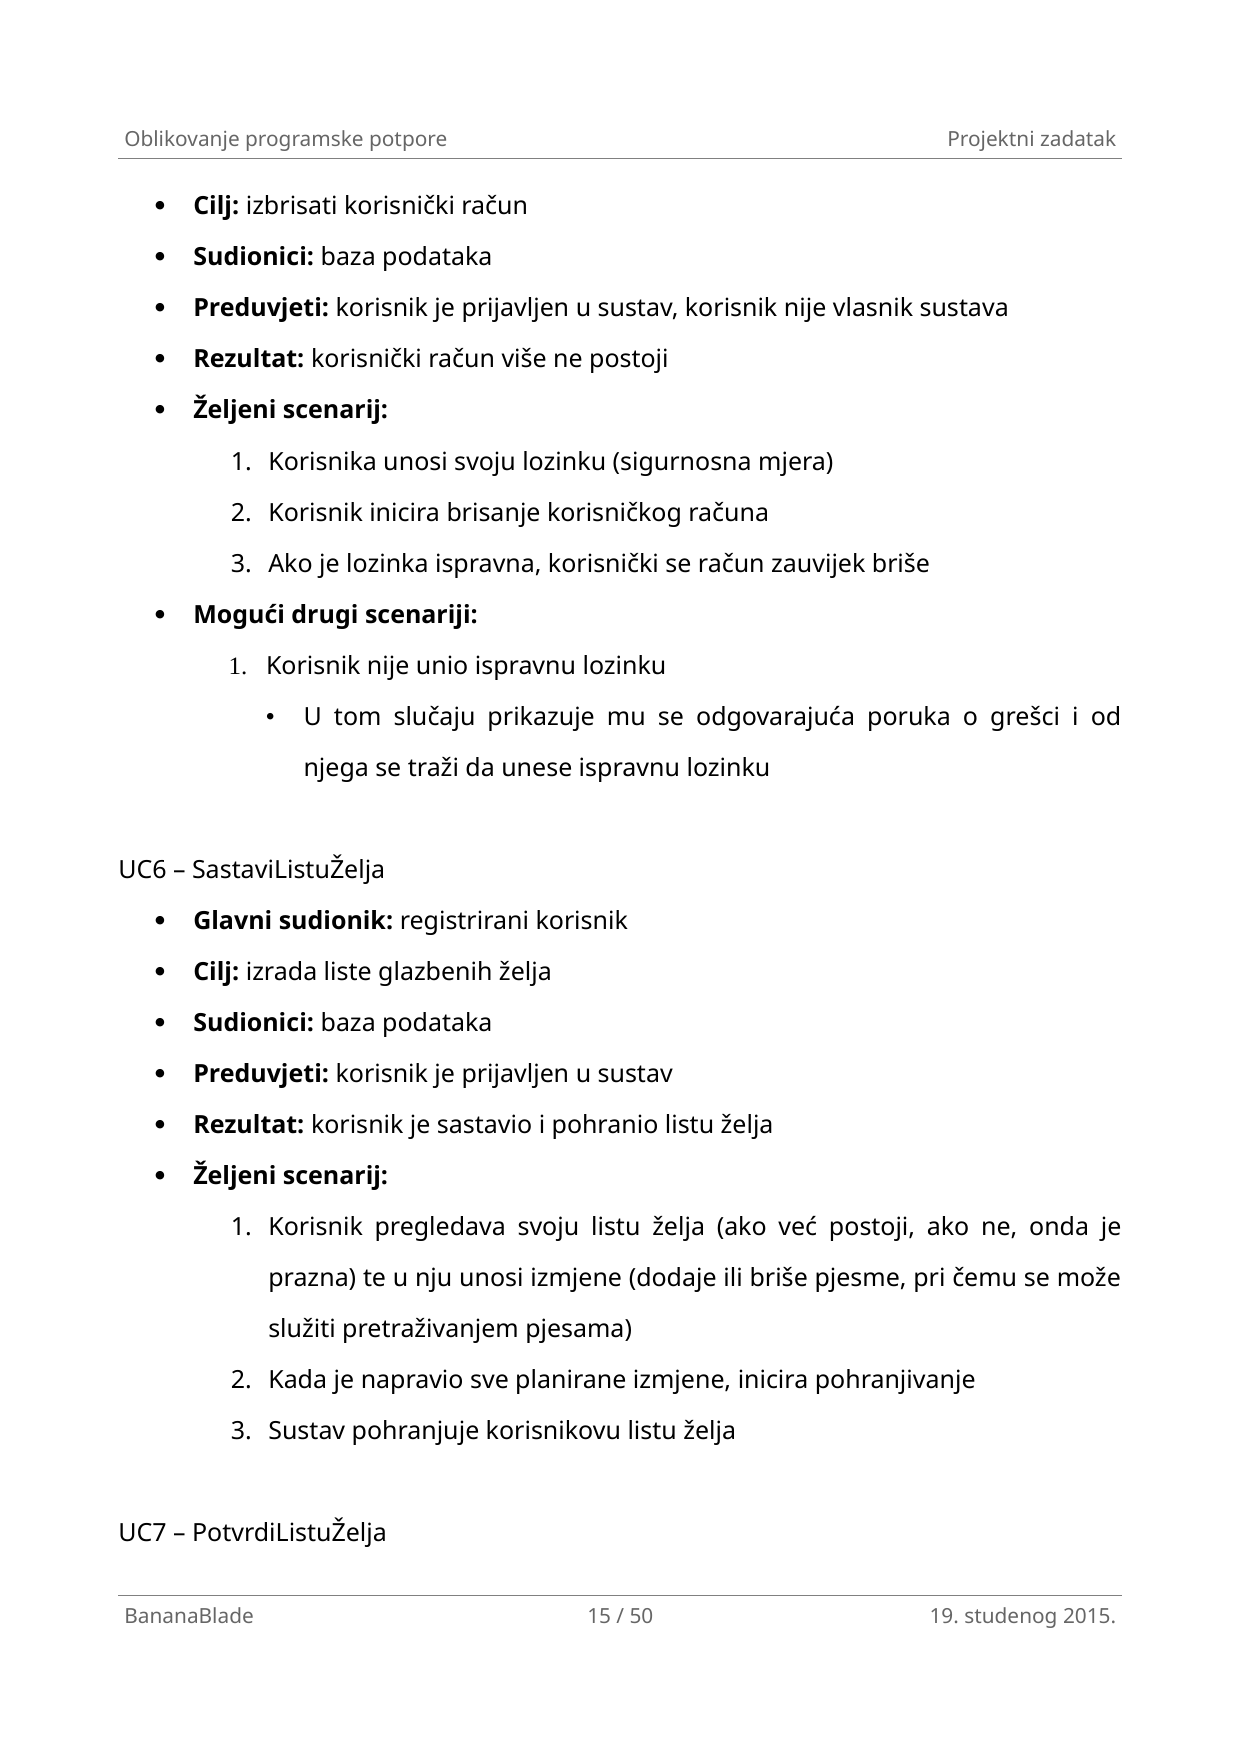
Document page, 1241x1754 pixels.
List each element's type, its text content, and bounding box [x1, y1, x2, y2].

list Rezultat: korisnički račun više ne postoji [156, 341, 1122, 375]
list Glavni sudionik: registrirani korisnik [156, 903, 1122, 937]
list Ako je lozinka ispravna, korisnički se račun zauvijek briše [231, 545, 1122, 579]
list Korisnika unosi svoju lozinku (sigurnosna mjera) [231, 443, 1122, 477]
list U tom slučaju prikazuje mu se odgovarajuća poruka o grešci i od njega se traži da unese ispravnu lozinku [266, 698, 1122, 783]
text UC6 – SastaviListuŽelja [118, 852, 1122, 886]
list Korisnik inicira brisanje korisničkog računa [231, 494, 1122, 528]
list Korisnik nije unio ispravnu lozinku [228, 647, 1122, 681]
list Sudionici: baza podataka [156, 239, 1122, 273]
list Željeni scenarij: [156, 392, 1122, 426]
list Korisnik pregledava svoju listu želja (ako već postoji, ako ne, onda je prazna) te u nju unosi izmjene (dodaje ili briše pjesme, pri čemu se može služiti pretraživanjem pjesama) [231, 1209, 1122, 1345]
list Kada je napravio sve planirane izmjene, inicira pohranjivanje [231, 1362, 1122, 1396]
list Sudionici: baza podataka [156, 1005, 1122, 1039]
list Cilj: izbrisati korisnički račun [156, 188, 1122, 222]
list Željeni scenarij: [156, 1158, 1122, 1192]
list Preduvjeti: korisnik je prijavljen u sustav [156, 1056, 1122, 1090]
list Rezultat: korisnik je sastavio i pohranio listu želja [156, 1107, 1122, 1141]
list Sustav pohranjuje korisnikovu listu želja [231, 1413, 1122, 1447]
list Preduvjeti: korisnik je prijavljen u sustav, korisnik nije vlasnik sustava [156, 290, 1122, 324]
list Cilj: izrada liste glazbenih želja [156, 954, 1122, 988]
text UC7 – PotvrdiListuŽelja [118, 1515, 1122, 1549]
list Mogući drugi scenariji: [156, 596, 1122, 630]
